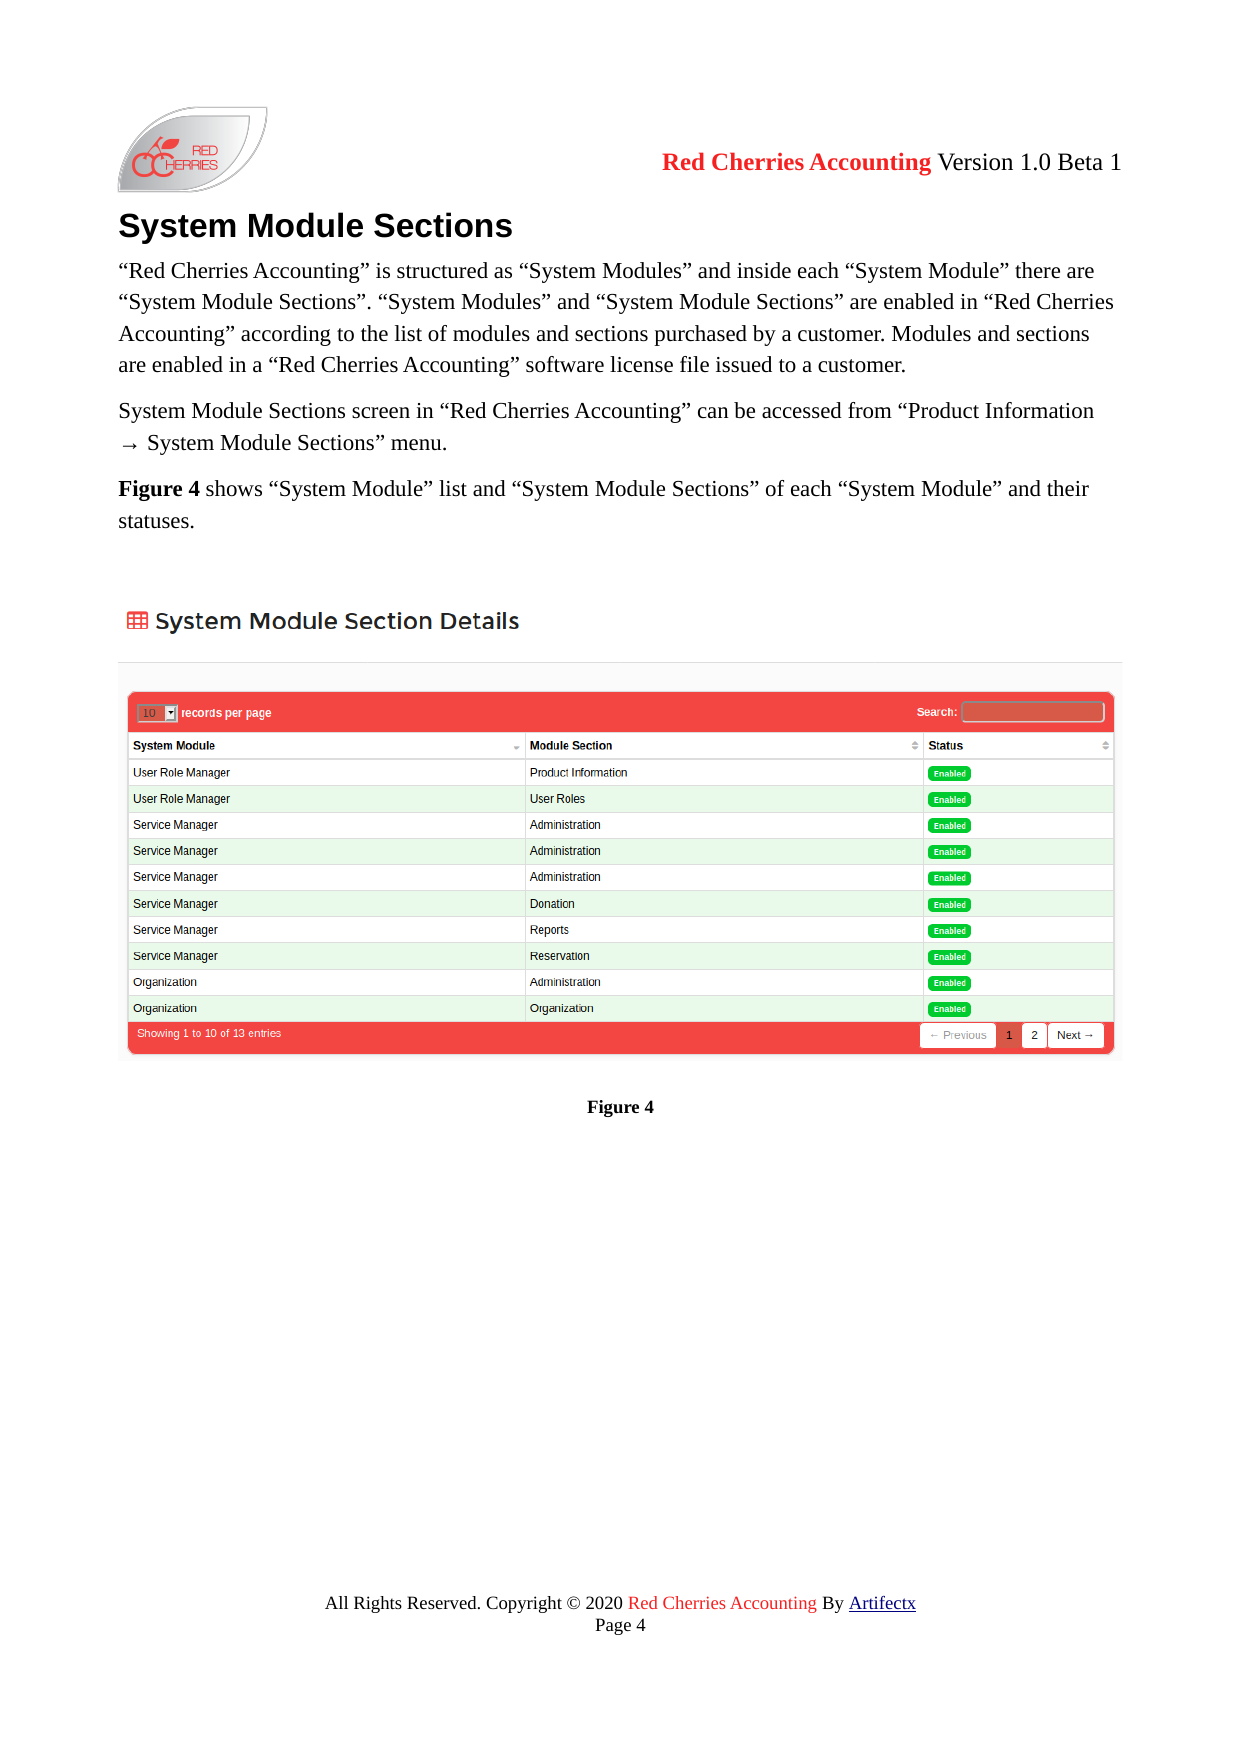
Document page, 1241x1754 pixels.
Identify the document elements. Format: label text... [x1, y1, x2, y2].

text Figure 4 [118, 1096, 1122, 1117]
text Figure 4 shows “System Module” list and “System Module Sections” of each “System Module” and their statuses. [118, 475, 1122, 533]
text “Red Cherries Accounting” is structured as “System Modules” and inside each “System Module” there are “System Module Sections”. “System Modules” and “System Module Sections” are enabled in “Red Cherries Accounting” according to the list of modules and sections purchased by a customer. Modules and sections are enabled in a “Red Cherries Accounting” software license file issued to a customer. [118, 257, 1122, 378]
picture [118, 602, 1123, 1061]
text System Module Sections screen in “Red Cherries Accounting” can be accessed from “Product Information → System Module Sections” menu. [118, 398, 1122, 456]
subtitle System Module Sections [118, 206, 1122, 244]
picture [116, 105, 269, 194]
